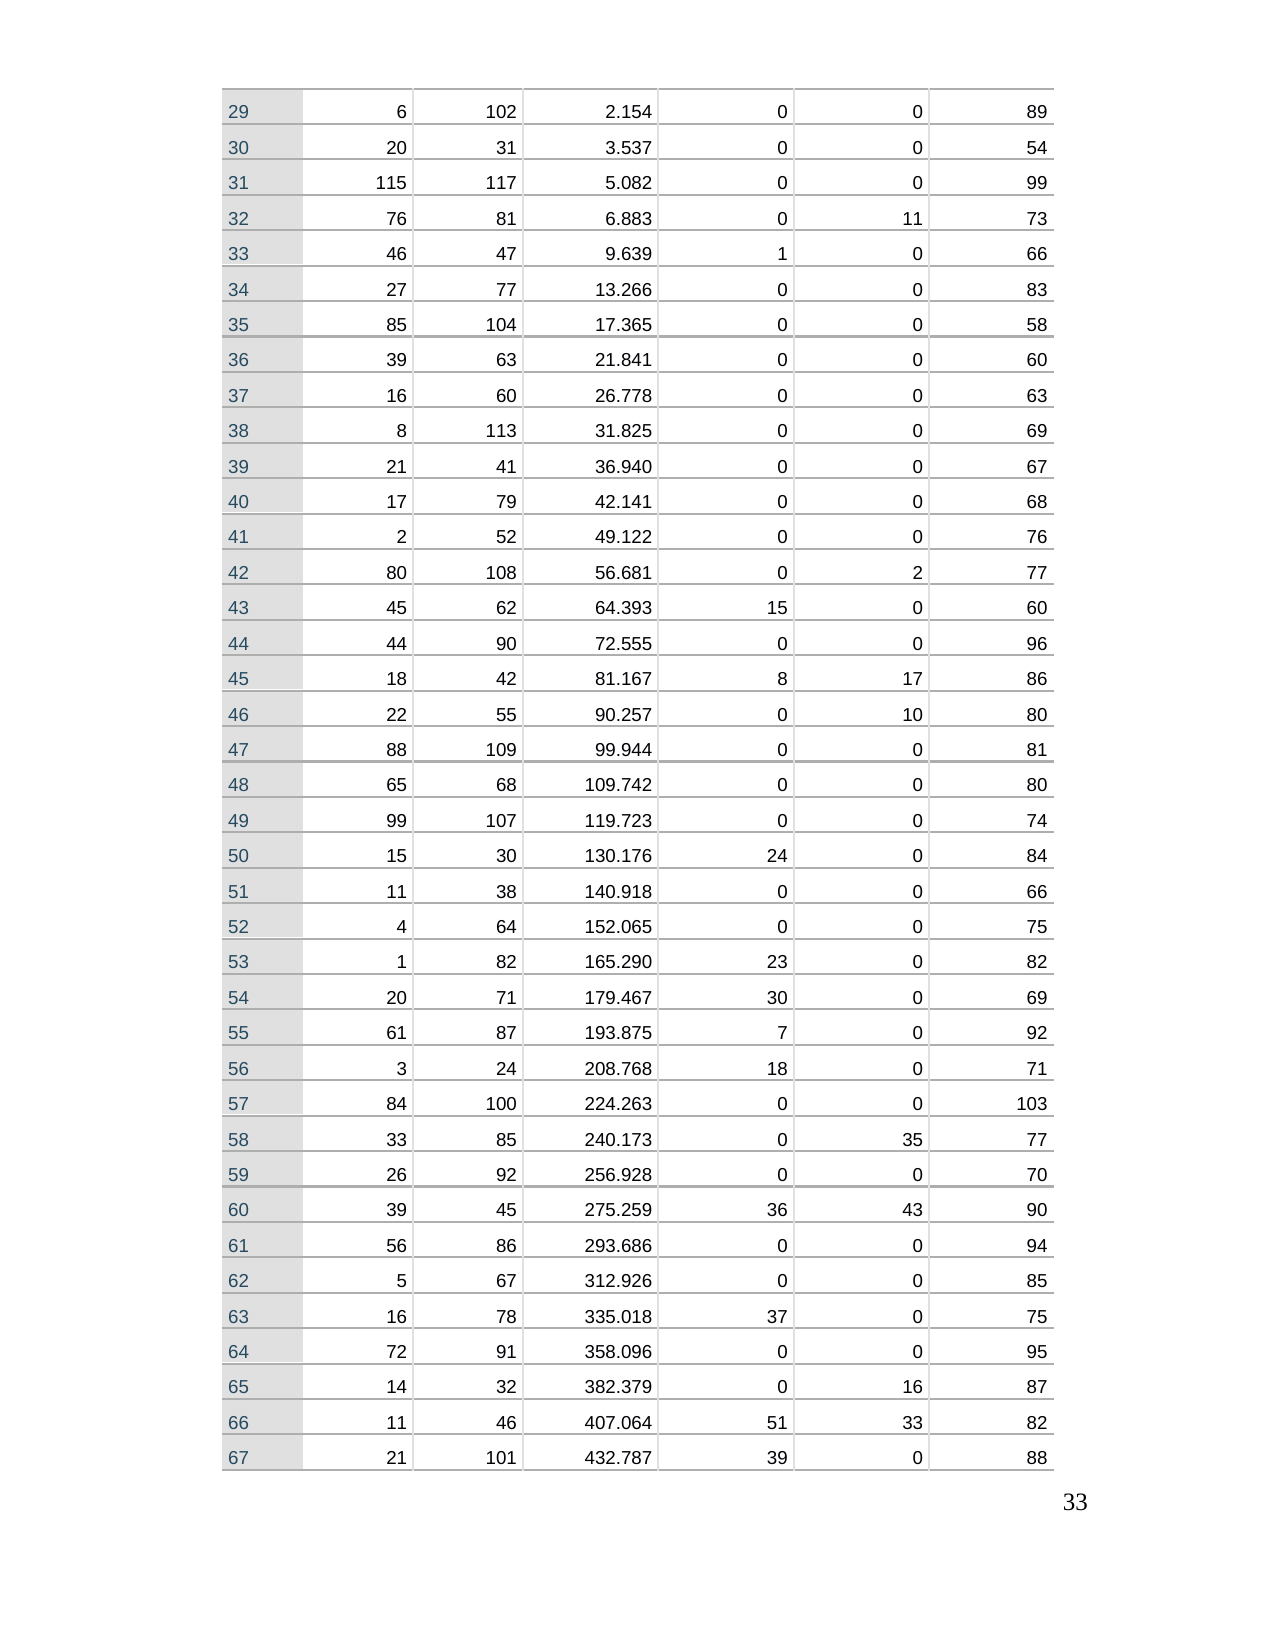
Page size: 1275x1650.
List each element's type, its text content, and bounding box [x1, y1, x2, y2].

table_cell 0 [795, 267, 928, 300]
table_cell 0 [659, 869, 793, 902]
table_cell 0 [795, 621, 928, 654]
table_cell 53 [222, 940, 303, 973]
table_cell 54 [930, 125, 1053, 158]
table_cell 152.065 [524, 904, 657, 937]
table_cell 38 [414, 869, 522, 902]
table_cell 62 [414, 585, 522, 619]
table_cell 83 [930, 267, 1053, 300]
table_cell 0 [795, 444, 928, 477]
table_cell 7 [659, 1010, 793, 1044]
table_cell 0 [659, 798, 793, 831]
table_cell 66 [930, 231, 1053, 264]
table_cell 0 [795, 1081, 928, 1114]
table_cell 82 [930, 1400, 1053, 1433]
table_cell 90 [930, 1188, 1053, 1221]
table_cell 0 [659, 338, 793, 371]
table_cell 76 [303, 196, 412, 229]
table_cell 80 [930, 763, 1053, 796]
table_cell 115 [303, 160, 412, 194]
table_cell 0 [659, 550, 793, 583]
table_cell 0 [795, 515, 928, 548]
table_cell 108 [414, 550, 522, 583]
table_cell 0 [659, 763, 793, 796]
table_cell 31.825 [524, 408, 657, 442]
table_cell 85 [414, 1117, 522, 1150]
table_cell 99.944 [524, 727, 657, 760]
table_cell 84 [303, 1081, 412, 1114]
table_cell 109.742 [524, 763, 657, 796]
table_cell 0 [795, 160, 928, 194]
table_cell 60 [930, 338, 1053, 371]
table_cell 0 [795, 408, 928, 442]
table_cell 71 [414, 975, 522, 1008]
table_cell 86 [414, 1223, 522, 1256]
table_cell 43 [222, 585, 303, 619]
table_cell 104 [414, 302, 522, 335]
table_cell 77 [930, 550, 1053, 583]
table_cell 2 [795, 550, 928, 583]
table_cell 61 [222, 1223, 303, 1256]
table_cell 0 [795, 585, 928, 619]
table_cell 68 [930, 479, 1053, 512]
table_cell 17 [795, 656, 928, 689]
table_cell 5.082 [524, 160, 657, 194]
table_cell 11 [303, 869, 412, 902]
table_cell 3 [303, 1046, 412, 1079]
table_cell 89 [930, 90, 1053, 123]
table_cell 165.290 [524, 940, 657, 973]
table_cell 58 [930, 302, 1053, 335]
table_cell 293.686 [524, 1223, 657, 1256]
table_cell 50 [222, 833, 303, 867]
table_cell 67 [930, 444, 1053, 477]
table_cell 335.018 [524, 1294, 657, 1327]
table_cell 6 [303, 90, 412, 123]
table_cell 312.926 [524, 1258, 657, 1292]
table_cell 99 [930, 160, 1053, 194]
table_cell 74 [930, 798, 1053, 831]
table_cell 0 [795, 231, 928, 264]
table_cell 67 [222, 1435, 303, 1469]
table_cell 88 [930, 1435, 1053, 1469]
table_cell 0 [659, 1223, 793, 1256]
table_cell 0 [659, 1365, 793, 1398]
table_cell 62 [222, 1258, 303, 1292]
table_cell 240.173 [524, 1117, 657, 1150]
table_cell 44 [222, 621, 303, 654]
table_cell 64 [222, 1329, 303, 1362]
table_cell 56 [303, 1223, 412, 1256]
table_cell 33 [222, 231, 303, 264]
table_cell 32 [222, 196, 303, 229]
table_cell 46 [414, 1400, 522, 1433]
table_cell 0 [795, 90, 928, 123]
table_cell 0 [659, 1329, 793, 1362]
table_cell 30 [222, 125, 303, 158]
table_cell 42 [222, 550, 303, 583]
table_cell 72.555 [524, 621, 657, 654]
table_cell 44 [303, 621, 412, 654]
table_cell 39 [303, 338, 412, 371]
table_cell 0 [659, 302, 793, 335]
table_cell 117 [414, 160, 522, 194]
table_cell 33 [303, 1117, 412, 1150]
table_cell 275.259 [524, 1188, 657, 1221]
table_cell 16 [303, 1294, 412, 1327]
table_cell 17.365 [524, 302, 657, 335]
table_cell 103 [930, 1081, 1053, 1114]
table_cell 90 [414, 621, 522, 654]
table_cell 69 [930, 408, 1053, 442]
table_cell 94 [930, 1223, 1053, 1256]
table_cell 33 [795, 1400, 928, 1433]
table_cell 81 [930, 727, 1053, 760]
table_cell 0 [659, 160, 793, 194]
table_cell 407.064 [524, 1400, 657, 1433]
table_cell 432.787 [524, 1435, 657, 1469]
table_cell 20 [303, 975, 412, 1008]
table_cell 29 [222, 90, 303, 123]
table_cell 256.928 [524, 1152, 657, 1185]
table_cell 48 [222, 763, 303, 796]
table_cell 0 [659, 621, 793, 654]
table_cell 65 [303, 763, 412, 796]
table_cell 11 [795, 196, 928, 229]
table_cell 60 [930, 585, 1053, 619]
table_cell 0 [659, 1081, 793, 1114]
table_cell 0 [659, 444, 793, 477]
table_cell 109 [414, 727, 522, 760]
table_cell 119.723 [524, 798, 657, 831]
table_cell 55 [414, 692, 522, 725]
table_cell 107 [414, 798, 522, 831]
table_cell 2.154 [524, 90, 657, 123]
table_cell 81 [414, 196, 522, 229]
table_cell 11 [303, 1400, 412, 1433]
table_cell 77 [930, 1117, 1053, 1150]
table_cell 30 [659, 975, 793, 1008]
table_cell 0 [795, 940, 928, 973]
table_cell 42 [414, 656, 522, 689]
table_cell 0 [795, 1329, 928, 1362]
table_cell 0 [795, 302, 928, 335]
table_cell 0 [795, 1258, 928, 1292]
table_cell 9.639 [524, 231, 657, 264]
table_cell 57 [222, 1081, 303, 1114]
table_cell 358.096 [524, 1329, 657, 1362]
table_cell 23 [659, 940, 793, 973]
table_cell 41 [414, 444, 522, 477]
table_cell 13.266 [524, 267, 657, 300]
table_cell 72 [303, 1329, 412, 1362]
table_cell 16 [303, 373, 412, 406]
table_cell 0 [795, 833, 928, 867]
table_cell 27 [303, 267, 412, 300]
table_cell 34 [222, 267, 303, 300]
table_cell 24 [659, 833, 793, 867]
table_cell 64 [414, 904, 522, 937]
table_cell 15 [303, 833, 412, 867]
table_cell 0 [795, 1010, 928, 1044]
table_cell 18 [303, 656, 412, 689]
table_cell 0 [795, 125, 928, 158]
table_cell 0 [659, 373, 793, 406]
table_cell 382.379 [524, 1365, 657, 1398]
table_cell 1 [659, 231, 793, 264]
table_cell 0 [659, 515, 793, 548]
table_cell 31 [414, 125, 522, 158]
table_cell 71 [930, 1046, 1053, 1079]
table_cell 21.841 [524, 338, 657, 371]
table_cell 49.122 [524, 515, 657, 548]
table_cell 0 [659, 1258, 793, 1292]
table_cell 21 [303, 444, 412, 477]
table_cell 51 [659, 1400, 793, 1433]
table_cell 0 [659, 408, 793, 442]
table_cell 49 [222, 798, 303, 831]
table_cell 99 [303, 798, 412, 831]
table_cell 66 [930, 869, 1053, 902]
table_cell 20 [303, 125, 412, 158]
table_cell 0 [659, 90, 793, 123]
table_cell 39 [222, 444, 303, 477]
table_cell 2 [303, 515, 412, 548]
table_cell 36.940 [524, 444, 657, 477]
table_cell 0 [659, 1152, 793, 1185]
table_cell 40 [222, 479, 303, 512]
table_cell 8 [303, 408, 412, 442]
table_cell 60 [222, 1188, 303, 1221]
table_cell 80 [930, 692, 1053, 725]
table_cell 43 [795, 1188, 928, 1221]
table_cell 45 [414, 1188, 522, 1221]
table_cell 179.467 [524, 975, 657, 1008]
table_cell 56.681 [524, 550, 657, 583]
table_cell 88 [303, 727, 412, 760]
table_cell 113 [414, 408, 522, 442]
table_cell 3.537 [524, 125, 657, 158]
table_cell 47 [414, 231, 522, 264]
table_cell 4 [303, 904, 412, 937]
table_cell 69 [930, 975, 1053, 1008]
table_cell 85 [930, 1258, 1053, 1292]
table_cell 0 [795, 1152, 928, 1185]
table_cell 75 [930, 1294, 1053, 1327]
table_cell 52 [222, 904, 303, 937]
table_cell 0 [659, 479, 793, 512]
table_cell 140.918 [524, 869, 657, 902]
table_cell 15 [659, 585, 793, 619]
table_cell 45 [222, 656, 303, 689]
table_cell 36 [222, 338, 303, 371]
table_cell 63 [930, 373, 1053, 406]
table_cell 31 [222, 160, 303, 194]
table_cell 0 [795, 479, 928, 512]
table_cell 0 [795, 1046, 928, 1079]
table_cell 0 [795, 1294, 928, 1327]
table_cell 58 [222, 1117, 303, 1150]
table_cell 63 [222, 1294, 303, 1327]
table_cell 0 [659, 1117, 793, 1150]
table_cell 32 [414, 1365, 522, 1398]
table_cell 0 [795, 975, 928, 1008]
table_cell 70 [930, 1152, 1053, 1185]
table_cell 47 [222, 727, 303, 760]
table_cell 35 [795, 1117, 928, 1150]
table_cell 37 [659, 1294, 793, 1327]
table_cell 56 [222, 1046, 303, 1079]
table_cell 64.393 [524, 585, 657, 619]
table_cell 87 [414, 1010, 522, 1044]
table_cell 0 [659, 727, 793, 760]
table_cell 61 [303, 1010, 412, 1044]
table_cell 0 [795, 727, 928, 760]
table_cell 82 [930, 940, 1053, 973]
table_cell 75 [930, 904, 1053, 937]
table_cell 91 [414, 1329, 522, 1362]
table_cell 0 [795, 1435, 928, 1469]
table_cell 96 [930, 621, 1053, 654]
table_cell 0 [659, 267, 793, 300]
table_cell 68 [414, 763, 522, 796]
table_cell 36 [659, 1188, 793, 1221]
table_cell 26 [303, 1152, 412, 1185]
table_cell 82 [414, 940, 522, 973]
table_cell 101 [414, 1435, 522, 1469]
table_cell 0 [659, 196, 793, 229]
table_cell 17 [303, 479, 412, 512]
table_cell 85 [303, 302, 412, 335]
table_cell 87 [930, 1365, 1053, 1398]
table_cell 78 [414, 1294, 522, 1327]
table_cell 45 [303, 585, 412, 619]
table_cell 52 [414, 515, 522, 548]
table_cell 81.167 [524, 656, 657, 689]
table_cell 63 [414, 338, 522, 371]
table_cell 224.263 [524, 1081, 657, 1114]
table_cell 5 [303, 1258, 412, 1292]
table_cell 67 [414, 1258, 522, 1292]
table_cell 51 [222, 869, 303, 902]
table_cell 59 [222, 1152, 303, 1185]
table_cell 21 [303, 1435, 412, 1469]
table_cell 79 [414, 479, 522, 512]
table_cell 0 [795, 904, 928, 937]
table_cell 37 [222, 373, 303, 406]
table_cell 92 [930, 1010, 1053, 1044]
table_cell 22 [303, 692, 412, 725]
table_cell 65 [222, 1365, 303, 1398]
table_cell 84 [930, 833, 1053, 867]
table_cell 16 [795, 1365, 928, 1398]
table_cell 0 [795, 869, 928, 902]
table_cell 35 [222, 302, 303, 335]
table_cell 73 [930, 196, 1053, 229]
table_cell 77 [414, 267, 522, 300]
table_cell 193.875 [524, 1010, 657, 1044]
table_cell 100 [414, 1081, 522, 1114]
table_cell 0 [795, 763, 928, 796]
table_cell 0 [795, 798, 928, 831]
table_cell 0 [659, 125, 793, 158]
table_cell 39 [303, 1188, 412, 1221]
table_cell 10 [795, 692, 928, 725]
table_cell 66 [222, 1400, 303, 1433]
table_cell 0 [795, 1223, 928, 1256]
table_cell 102 [414, 90, 522, 123]
table_cell 0 [795, 373, 928, 406]
table_cell 14 [303, 1365, 412, 1398]
table_cell 24 [414, 1046, 522, 1079]
table_cell 18 [659, 1046, 793, 1079]
table_cell 41 [222, 515, 303, 548]
table_cell 42.141 [524, 479, 657, 512]
table_cell 90.257 [524, 692, 657, 725]
table_cell 130.176 [524, 833, 657, 867]
table_cell 38 [222, 408, 303, 442]
table_cell 6.883 [524, 196, 657, 229]
table_cell 0 [659, 904, 793, 937]
table_cell 208.768 [524, 1046, 657, 1079]
table_cell 54 [222, 975, 303, 1008]
table_cell 0 [795, 338, 928, 371]
table_cell 0 [659, 692, 793, 725]
table_cell 46 [222, 692, 303, 725]
table_cell 86 [930, 656, 1053, 689]
table_cell 30 [414, 833, 522, 867]
table_cell 55 [222, 1010, 303, 1044]
table_cell 8 [659, 656, 793, 689]
table_cell 60 [414, 373, 522, 406]
table_cell 26.778 [524, 373, 657, 406]
table_cell 1 [303, 940, 412, 973]
table_cell 39 [659, 1435, 793, 1469]
table_cell 92 [414, 1152, 522, 1185]
table_cell 95 [930, 1329, 1053, 1362]
table_cell 80 [303, 550, 412, 583]
table_cell 46 [303, 231, 412, 264]
table_cell 76 [930, 515, 1053, 548]
